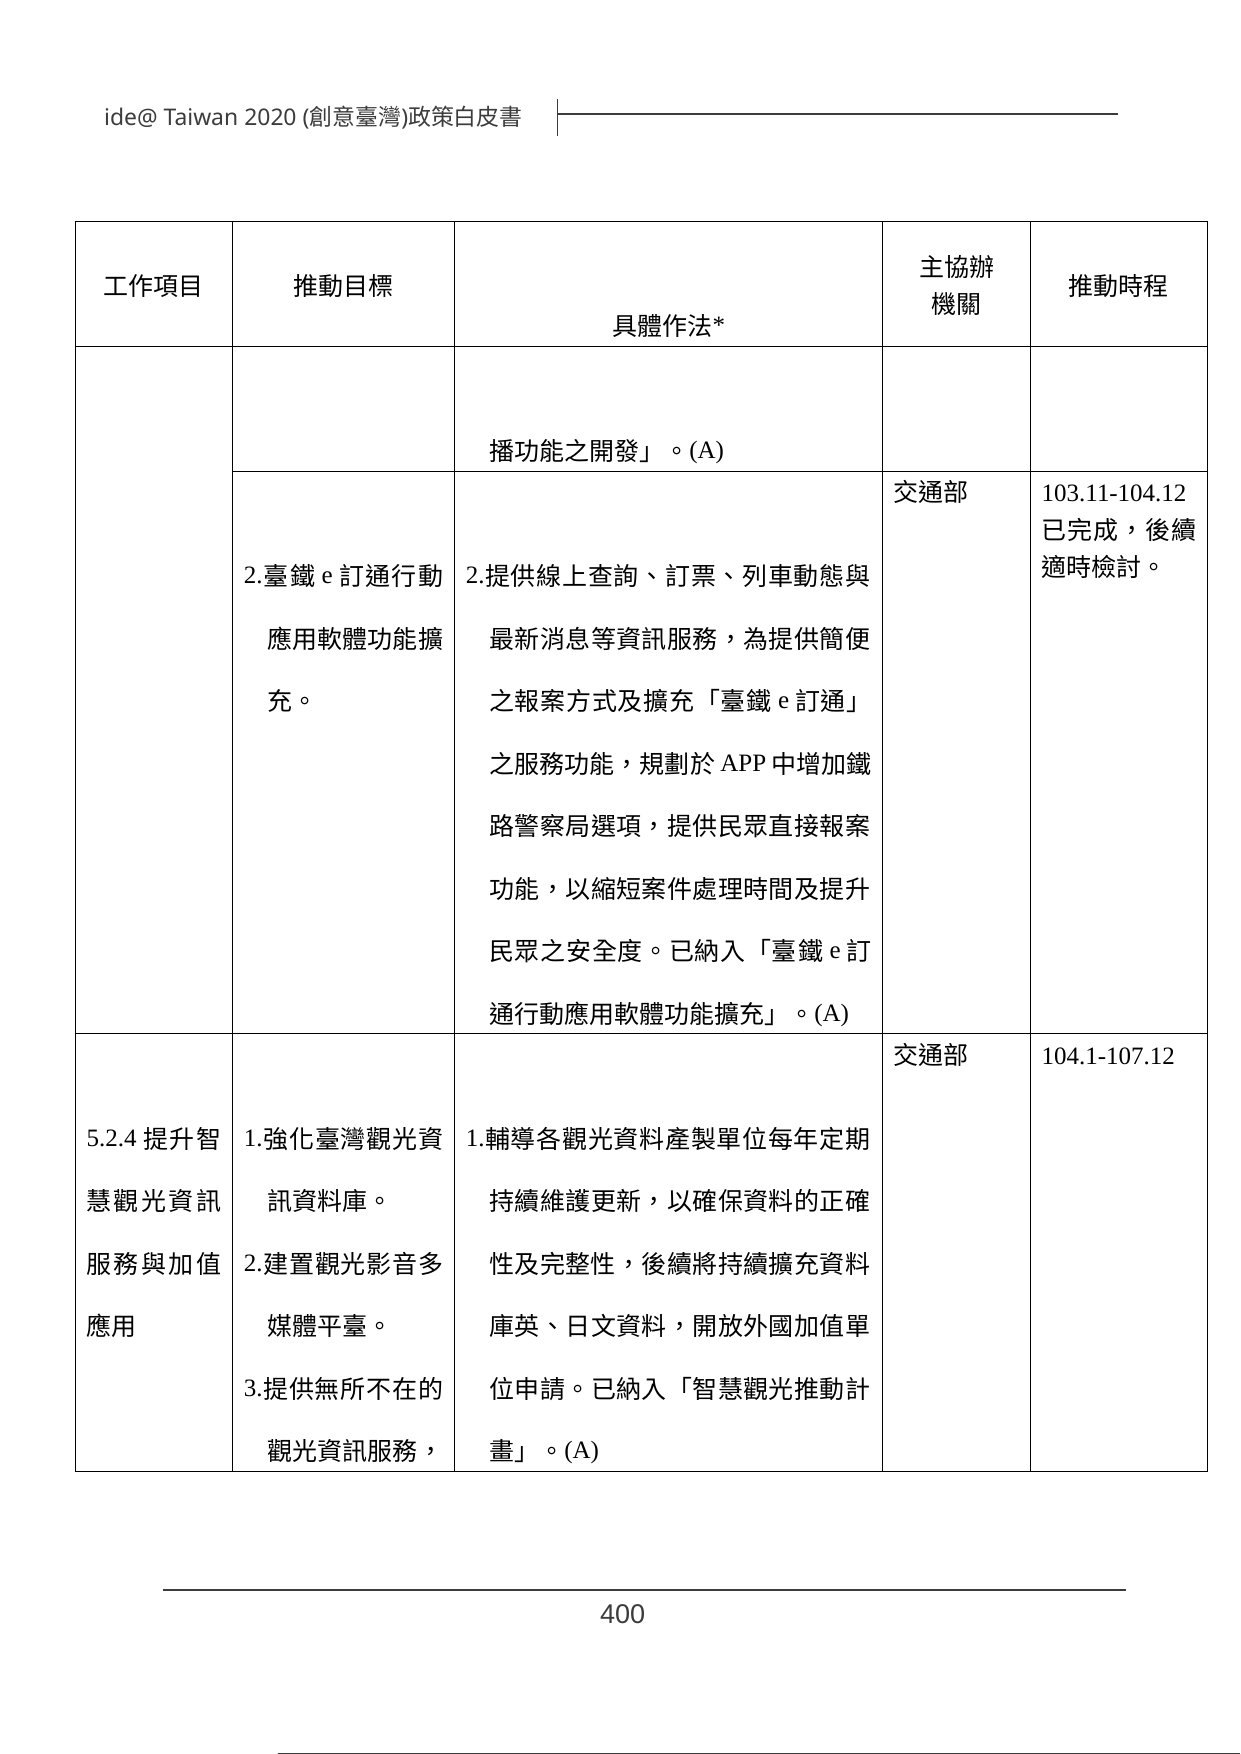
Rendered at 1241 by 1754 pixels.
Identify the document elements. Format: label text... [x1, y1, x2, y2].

table_cell 103.11-104.12 已完成，後續適時檢討。 [1031, 472, 1207, 1033]
table_header 工作項目 [76, 222, 232, 346]
table_header 主協辦 機關 [883, 222, 1030, 346]
table_header 具體作法* [455, 222, 882, 346]
table_cell 交通部 [883, 472, 1030, 1033]
table_cell 1.輔導各觀光資料產製單位每年定期持續維護更新，以確保資料的正確性及完整性，後續將持續擴充資料庫英、日文資料，開放外國加值單位申請。已納入「智慧觀光推動計畫」。(A) [455, 1034, 882, 1471]
table_cell [1031, 347, 1207, 471]
table_cell 1.強化臺灣觀光資訊資料庫。 2.建置觀光影音多媒體平臺。 3.提供無所不在的觀光資訊服務， [233, 1034, 454, 1471]
table_cell 2.提供線上查詢、訂票、列車動態與最新消息等資訊服務，為提供簡便之報案方式及擴充「臺鐵e訂通」之服務功能，規劃於APP中增加鐵路警察局選項，提供民眾直接報案功能，以縮短案件處理時間及提升民眾之安全度。已納入「臺鐵e訂通行動應用軟體功能擴充」。(A) [455, 472, 882, 1033]
table_cell 播功能之開發」。(A) [455, 347, 882, 471]
table_cell 5.2.4提升智慧觀光資訊服務與加值應用 [76, 1034, 232, 1471]
table_header 推動目標 [233, 222, 454, 346]
table_cell [76, 347, 232, 1033]
table_cell 交通部 [883, 1034, 1030, 1471]
table_cell [233, 347, 454, 471]
table_cell 2.臺鐵e訂通行動應用軟體功能擴充。 [233, 472, 454, 1033]
table_header 推動時程 [1031, 222, 1207, 346]
table_cell [883, 347, 1030, 471]
table_cell 104.1-107.12 [1031, 1034, 1207, 1471]
